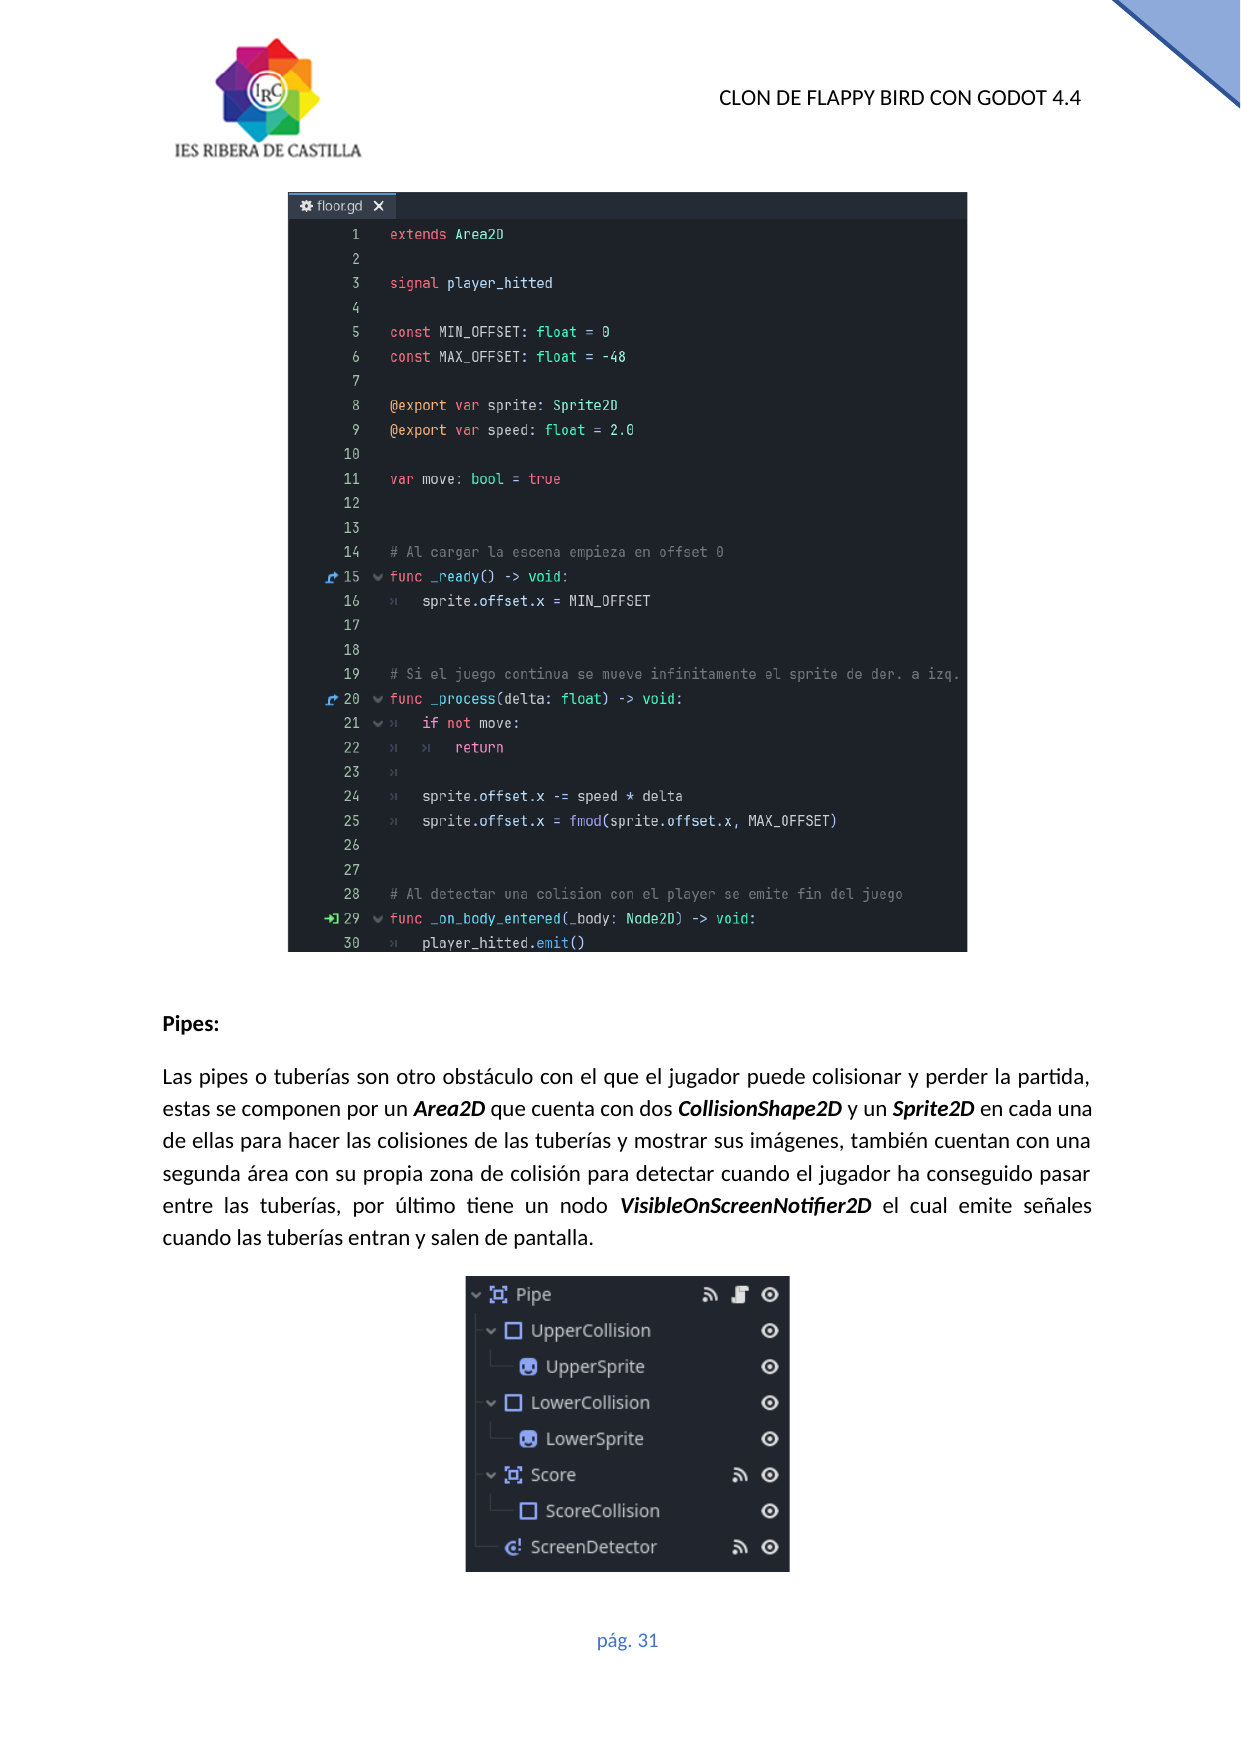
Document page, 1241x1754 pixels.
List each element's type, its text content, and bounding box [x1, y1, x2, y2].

picture [287, 192, 968, 952]
picture [173, 29, 366, 164]
text Pipes: [162, 1009, 1093, 1037]
picture [465, 1276, 790, 1572]
text Las pipes o tuberías son otro obstáculo con el que el jugador puede colisionar y perder la partida, estas se componen por un Area2D que cuenta con dos CollisionShape2D y un Sprite2D en cada una de ellas para hacer las colisiones de las tuberías y mostrar sus imágenes, también cuentan con una segunda área con su propia zona de colisión para detectar cuando el jugador ha conseguido pasar entre las tuberías, por último tiene un nodo VisibleOnScreenNotifier2D el cual emite señales cuando las tuberías entran y salen de pantalla. [162, 1062, 1093, 1251]
